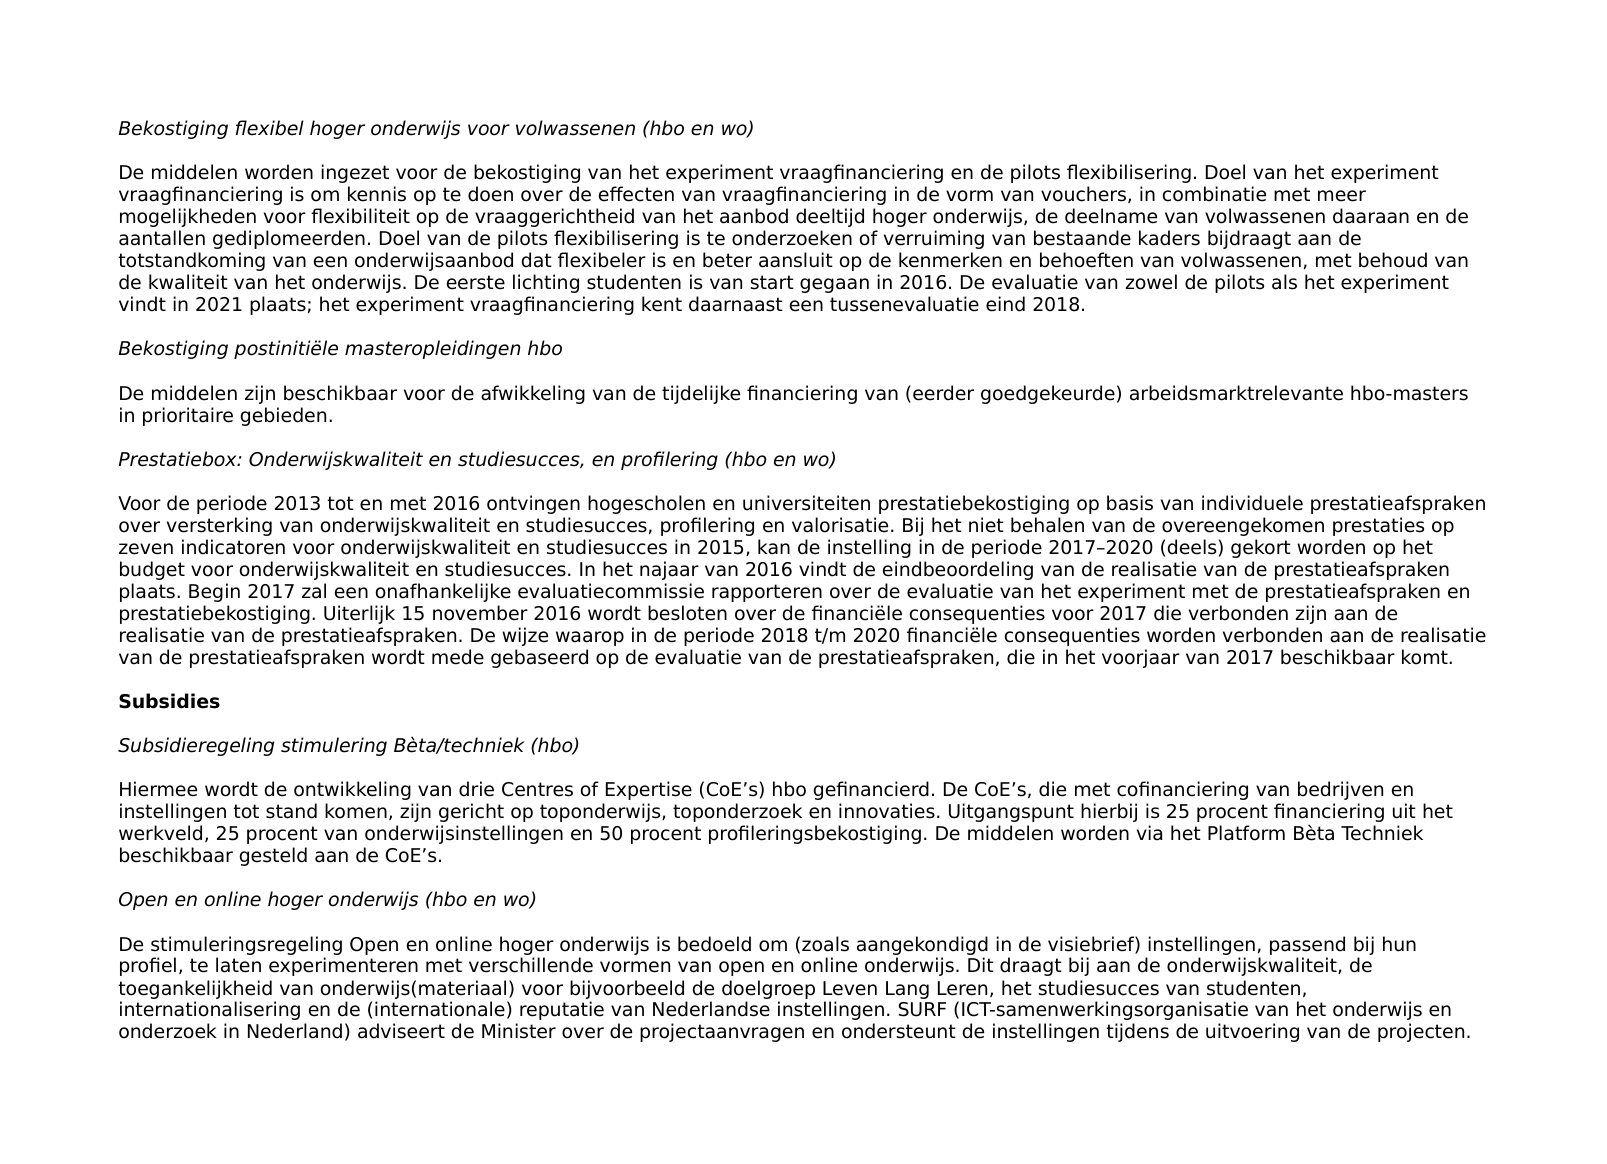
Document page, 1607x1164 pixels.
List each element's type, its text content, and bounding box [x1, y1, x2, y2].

text Hiermee wordt de ontwikkeling van drie Centres of Expertise (CoE’s) hbo gefinancierd. De CoE’s, die met cofinanciering van bedrijven en instellingen tot stand komen, zijn gericht op toponderwijs, toponderzoek en innovaties. Uitgangspunt hierbij is 25 procent financiering uit het werkveld, 25 procent van onderwijsinstellingen en 50 procent profileringsbekostiging. De middelen worden via het Platform Bèta Techniek beschikbaar gesteld aan de CoE’s. [118, 779, 1488, 867]
text Voor de periode 2013 tot en met 2016 ontvingen hogescholen en universiteiten prestatiebekostiging op basis van individuele prestatieafspraken over versterking van onderwijskwaliteit en studiesucces, profilering en valorisatie. Bij het niet behalen van de overeengekomen prestaties op zeven indicatoren voor onderwijskwaliteit en studiesucces in 2015, kan de instelling in de periode 2017–2020 (deels) gekort worden op het budget voor onderwijskwaliteit en studiesucces. In het najaar van 2016 vindt de eindbeoordeling van de realisatie van de prestatieafspraken plaats. Begin 2017 zal een onafhankelijke evaluatiecommissie rapporteren over de evaluatie van het experiment met de prestatieafspraken en prestatiebekostiging. Uiterlijk 15 november 2016 wordt besloten over de financiële consequenties voor 2017 die verbonden zijn aan de realisatie van de prestatieafspraken. De wijze waarop in de periode 2018 t/m 2020 financiële consequenties worden verbonden aan de realisatie van de prestatieafspraken wordt mede gebaseerd op de evaluatie van de prestatieafspraken, die in het voorjaar van 2017 beschikbaar komt. [118, 493, 1488, 669]
subtitle Bekostiging flexibel hoger onderwijs voor volwassenen (hbo en wo) [118, 118, 1488, 140]
subtitle Prestatiebox: Onderwijskwaliteit en studiesucces, en profilering (hbo en wo) [118, 449, 1488, 471]
text De stimuleringsregeling Open en online hoger onderwijs is bedoeld om (zoals aangekondigd in de visiebrief) instellingen, passend bij hun profiel, te laten experimenteren met verschillende vormen van open en online onderwijs. Dit draagt bij aan de onderwijskwaliteit, de toegankelijkheid van onderwijs(materiaal) voor bijvoorbeeld de doelgroep Leven Lang Leren, het studiesucces van studenten, internationalisering en de (internationale) reputatie van Nederlandse instellingen. SURF (ICT-samenwerkingsorganisatie van het onderwijs en onderzoek in Nederland) adviseert de Minister over de projectaanvragen en ondersteunt de instellingen tijdens de uitvoering van de projecten. [118, 933, 1488, 1043]
subtitle Open en online hoger onderwijs (hbo en wo) [118, 889, 1488, 911]
text De middelen zijn beschikbaar voor de afwikkeling van de tijdelijke financiering van (eerder goedgekeurde) arbeidsmarktrelevante hbo-masters in prioritaire gebieden. [118, 382, 1488, 426]
subtitle Bekostiging postinitiële masteropleidingen hbo [118, 338, 1488, 360]
subtitle Subsidieregeling stimulering Bèta/techniek (hbo) [118, 735, 1488, 757]
text De middelen worden ingezet voor de bekostiging van het experiment vraagfinanciering en de pilots flexibilisering. Doel van het experiment vraagfinanciering is om kennis op te doen over de effecten van vraagfinanciering in de vorm van vouchers, in combinatie met meer mogelijkheden voor flexibiliteit op de vraaggerichtheid van het aanbod deeltijd hoger onderwijs, de deelname van volwassenen daaraan en de aantallen gediplomeerden. Doel van de pilots flexibilisering is te onderzoeken of verruiming van bestaande kaders bijdraagt aan de totstandkoming van een onderwijsaanbod dat flexibeler is en beter aansluit op de kenmerken en behoeften van volwassenen, met behoud van de kwaliteit van het onderwijs. De eerste lichting studenten is van start gegaan in 2016. De evaluatie van zowel de pilots als het experiment vindt in 2021 plaats; het experiment vraagfinanciering kent daarnaast een tussenevaluatie eind 2018. [118, 162, 1488, 316]
subtitle Subsidies [118, 691, 1488, 713]
